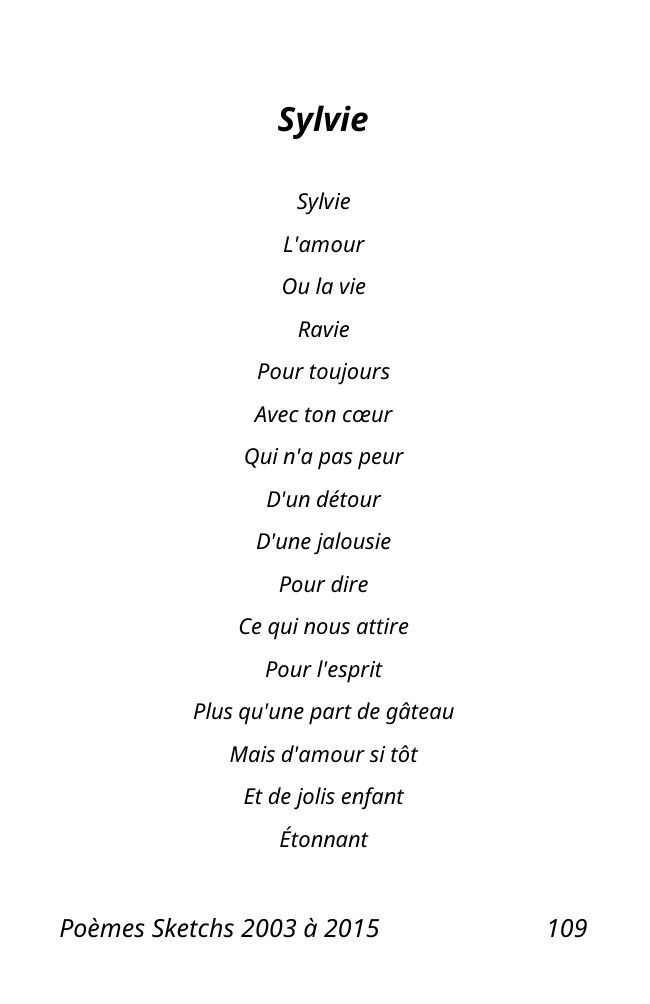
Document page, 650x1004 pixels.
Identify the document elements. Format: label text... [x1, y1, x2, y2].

text Mais d'amour si tôt [59, 738, 591, 768]
text Sylvie [59, 186, 591, 216]
text Qui n'a pas peur [59, 441, 591, 471]
text D'un détour [59, 483, 591, 513]
text Ou la vie [59, 271, 591, 301]
text Étonnant [59, 823, 591, 853]
text D'une jalousie [59, 526, 591, 556]
subtitle Sylvie [59, 95, 591, 141]
text Avec ton cœur [59, 398, 591, 428]
text Et de jolis enfant [59, 781, 591, 811]
text Pour dire [59, 568, 591, 598]
text Ravie [59, 313, 591, 343]
text Pour l'esprit [59, 653, 591, 683]
text L'amour [59, 228, 591, 258]
text Ce qui nous attire [59, 611, 591, 641]
text Pour toujours [59, 356, 591, 386]
text Plus qu'une part de gâteau [59, 696, 591, 726]
